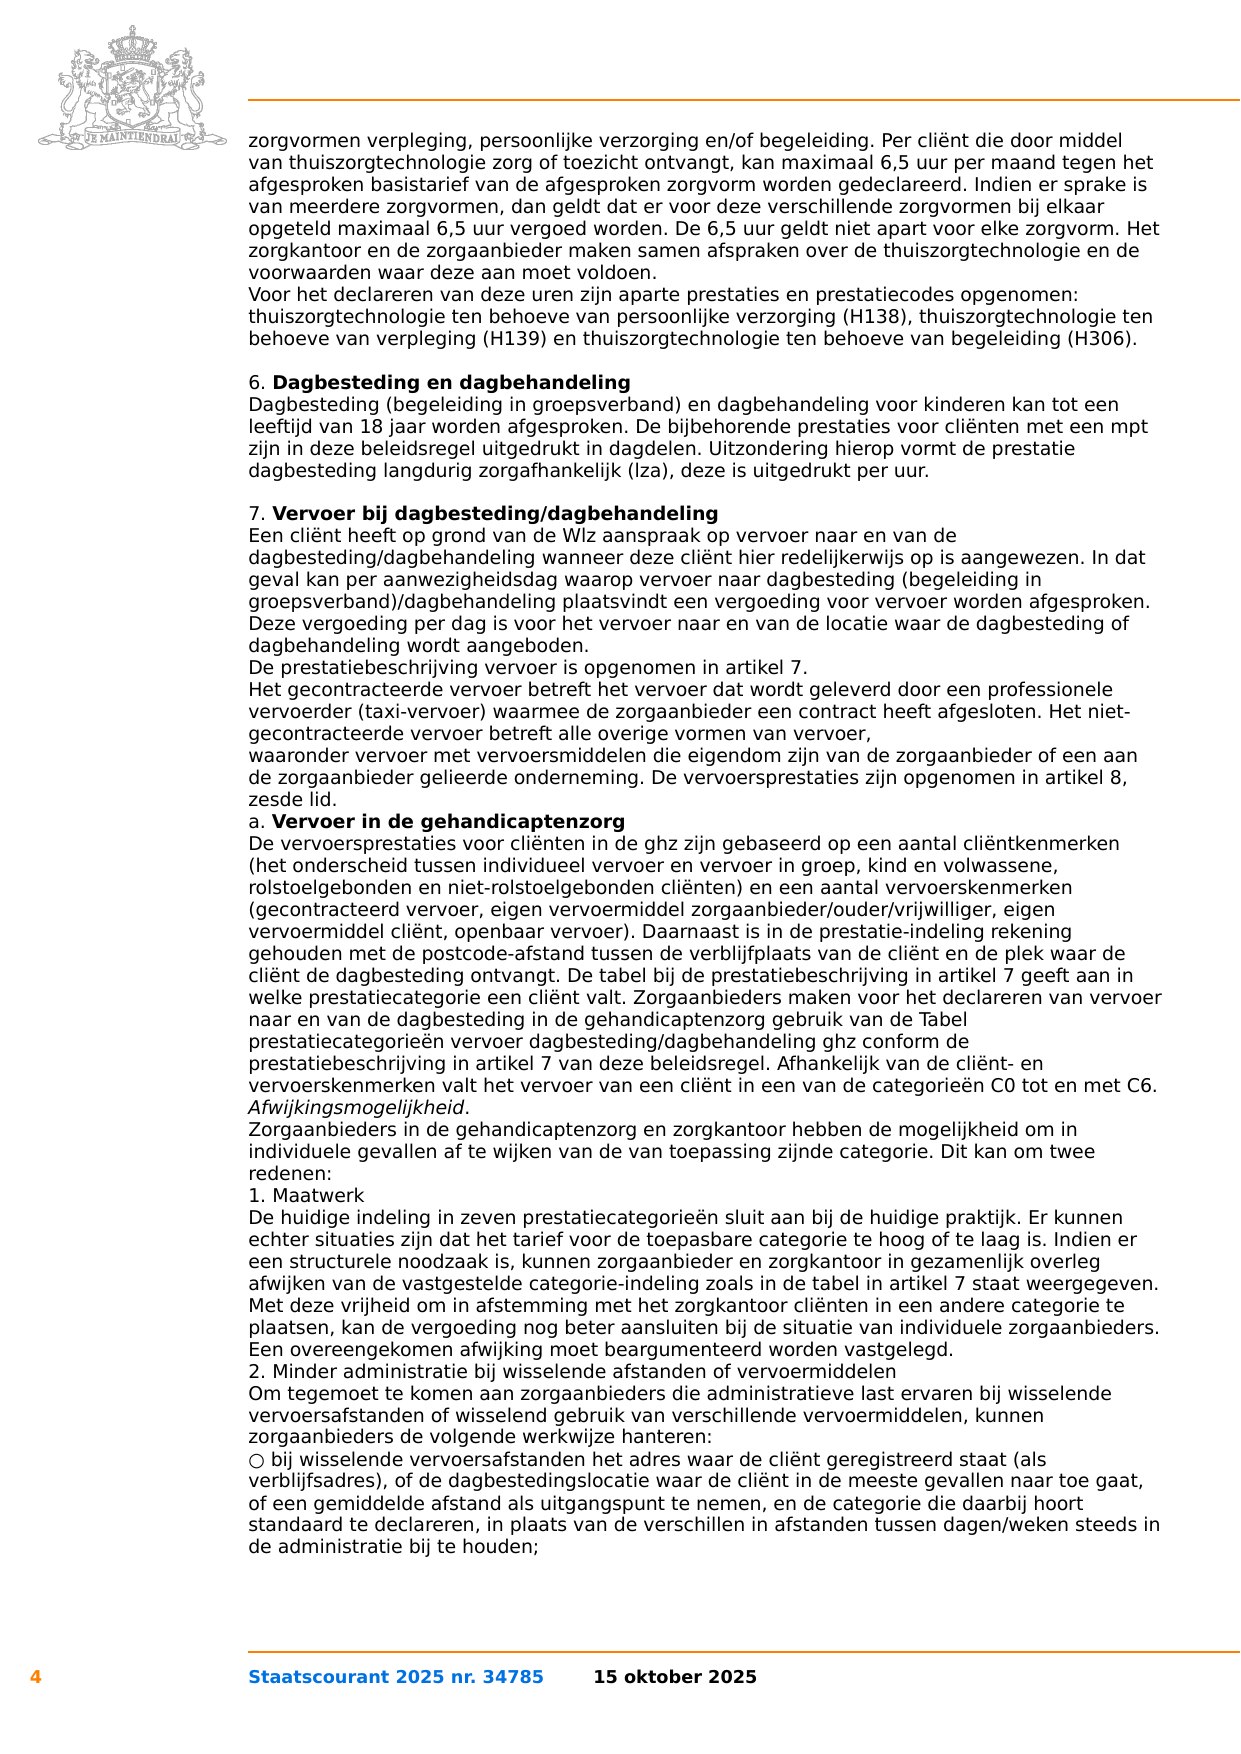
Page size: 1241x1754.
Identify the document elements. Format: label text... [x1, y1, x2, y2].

text 1. Maatwerk [248, 1185, 1163, 1207]
text Een cliënt heeft op grond van de Wlz aanspraak op vervoer naar en van de dagbesteding/dagbehandeling wanneer deze cliënt hier redelijkerwijs op is aangewezen. In dat geval kan per aanwezigheidsdag waarop vervoer naar dagbesteding (begeleiding in groepsverband)/dagbehandeling plaatsvindt een vergoeding voor vervoer worden afgesproken. Deze vergoeding per dag is voor het vervoer naar en van de locatie waar de dagbesteding of dagbehandeling wordt aangeboden. [248, 525, 1163, 657]
text a. Vervoer in de gehandicaptenzorg [248, 811, 1163, 833]
text Zorgaanbieders in de gehandicaptenzorg en zorgkantoor hebben de mogelijkheid om in individuele gevallen af te wijken van de van toepassing zijnde categorie. Dit kan om twee redenen: [248, 1119, 1163, 1185]
text 2. Minder administratie bij wisselende afstanden of vervoermiddelen [248, 1361, 1163, 1382]
text Afwijkingsmogelijkheid. [248, 1097, 1163, 1119]
text 6. Dagbesteding en dagbehandeling [248, 372, 1163, 393]
text waaronder vervoer met vervoersmiddelen die eigendom zijn van de zorgaanbieder of een aan de zorgaanbieder gelieerde onderneming. De vervoersprestaties zijn opgenomen in artikel 8, zesde lid. [248, 745, 1163, 811]
text Dagbesteding (begeleiding in groepsverband) en dagbehandeling voor kinderen kan tot een leeftijd van 18 jaar worden afgesproken. De bijbehorende prestaties voor cliënten met een mpt zijn in deze beleidsregel uitgedrukt in dagdelen. Uitzondering hierop vormt de prestatie dagbesteding langdurig zorgafhankelijk (lza), deze is uitgedrukt per uur. [248, 393, 1163, 481]
text Om tegemoet te komen aan zorgaanbieders die administratieve last ervaren bij wisselende vervoersafstanden of wisselend gebruik van verschillende vervoermiddelen, kunnen zorgaanbieders de volgende werkwijze hanteren: [248, 1382, 1163, 1448]
text 7. Vervoer bij dagbesteding/dagbehandeling [248, 503, 1163, 525]
text De vervoersprestaties voor cliënten in de ghz zijn gebaseerd op een aantal cliëntkenmerken (het onderscheid tussen individueel vervoer en vervoer in groep, kind en volwassene, rolstoelgebonden en niet-rolstoelgebonden cliënten) en een aantal vervoerskenmerken (gecontracteerd vervoer, eigen vervoermiddel zorgaanbieder/ouder/vrijwilliger, eigen vervoermiddel cliënt, openbaar vervoer). Daarnaast is in de prestatie-indeling rekening gehouden met de postcode-afstand tussen de verblijfplaats van de cliënt en de plek waar de cliënt de dagbesteding ontvangt. De tabel bij de prestatiebeschrijving in artikel 7 geeft aan in welke prestatiecategorie een cliënt valt. Zorgaanbieders maken voor het declareren van vervoer naar en van de dagbesteding in de gehandicaptenzorg gebruik van de Tabel prestatiecategorieën vervoer dagbesteding/dagbehandeling ghz conform de prestatiebeschrijving in artikel 7 van deze beleidsregel. Afhankelijk van de cliënt- en vervoerskenmerken valt het vervoer van een cliënt in een van de categorieën C0 tot en met C6. [248, 833, 1163, 1097]
text Voor het declareren van deze uren zijn aparte prestaties en prestatiecodes opgenomen: thuiszorgtechnologie ten behoeve van persoonlijke verzorging (H138), thuiszorgtechnologie ten behoeve van verpleging (H139) en thuiszorgtechnologie ten behoeve van begeleiding (H306). [248, 284, 1163, 350]
text De huidige indeling in zeven prestatiecategorieën sluit aan bij de huidige praktijk. Er kunnen echter situaties zijn dat het tarief voor de toepasbare categorie te hoog of te laag is. Indien er een structurele noodzaak is, kunnen zorgaanbieder en zorgkantoor in gezamenlijk overleg afwijken van de vastgestelde categorie-indeling zoals in de tabel in artikel 7 staat weergegeven. Met deze vrijheid om in afstemming met het zorgkantoor cliënten in een andere categorie te plaatsen, kan de vergoeding nog beter aansluiten bij de situatie van individuele zorgaanbieders. Een overeengekomen afwijking moet beargumenteerd worden vastgelegd. [248, 1207, 1163, 1361]
text De prestatiebeschrijving vervoer is opgenomen in artikel 7. [248, 657, 1163, 679]
text Het gecontracteerde vervoer betreft het vervoer dat wordt geleverd door een professionele vervoerder (taxi-vervoer) waarmee de zorgaanbieder een contract heeft afgesloten. Het niet-gecontracteerde vervoer betreft alle overige vormen van vervoer, [248, 679, 1163, 745]
text zorgvormen verpleging, persoonlijke verzorging en/of begeleiding. Per cliënt die door middel van thuiszorgtechnologie zorg of toezicht ontvangt, kan maximaal 6,5 uur per maand tegen het afgesproken basistarief van de afgesproken zorgvorm worden gedeclareerd. Indien er sprake is van meerdere zorgvormen, dan geldt dat er voor deze verschillende zorgvormen bij elkaar opgeteld maximaal 6,5 uur vergoed worden. De 6,5 uur geldt niet apart voor elke zorgvorm. Het zorgkantoor en de zorgaanbieder maken samen afspraken over de thuiszorgtechnologie en de voorwaarden waar deze aan moet voldoen. [248, 130, 1163, 284]
text ○ bij wisselende vervoersafstanden het adres waar de cliënt geregistreerd staat (als verblijfsadres), of de dagbestedingslocatie waar de cliënt in de meeste gevallen naar toe gaat, of een gemiddelde afstand als uitgangspunt te nemen, en de categorie die daarbij hoort standaard te declareren, in plaats van de verschillen in afstanden tussen dagen/weken steeds in de administratie bij te houden; [248, 1448, 1163, 1558]
picture [38, 25, 227, 150]
